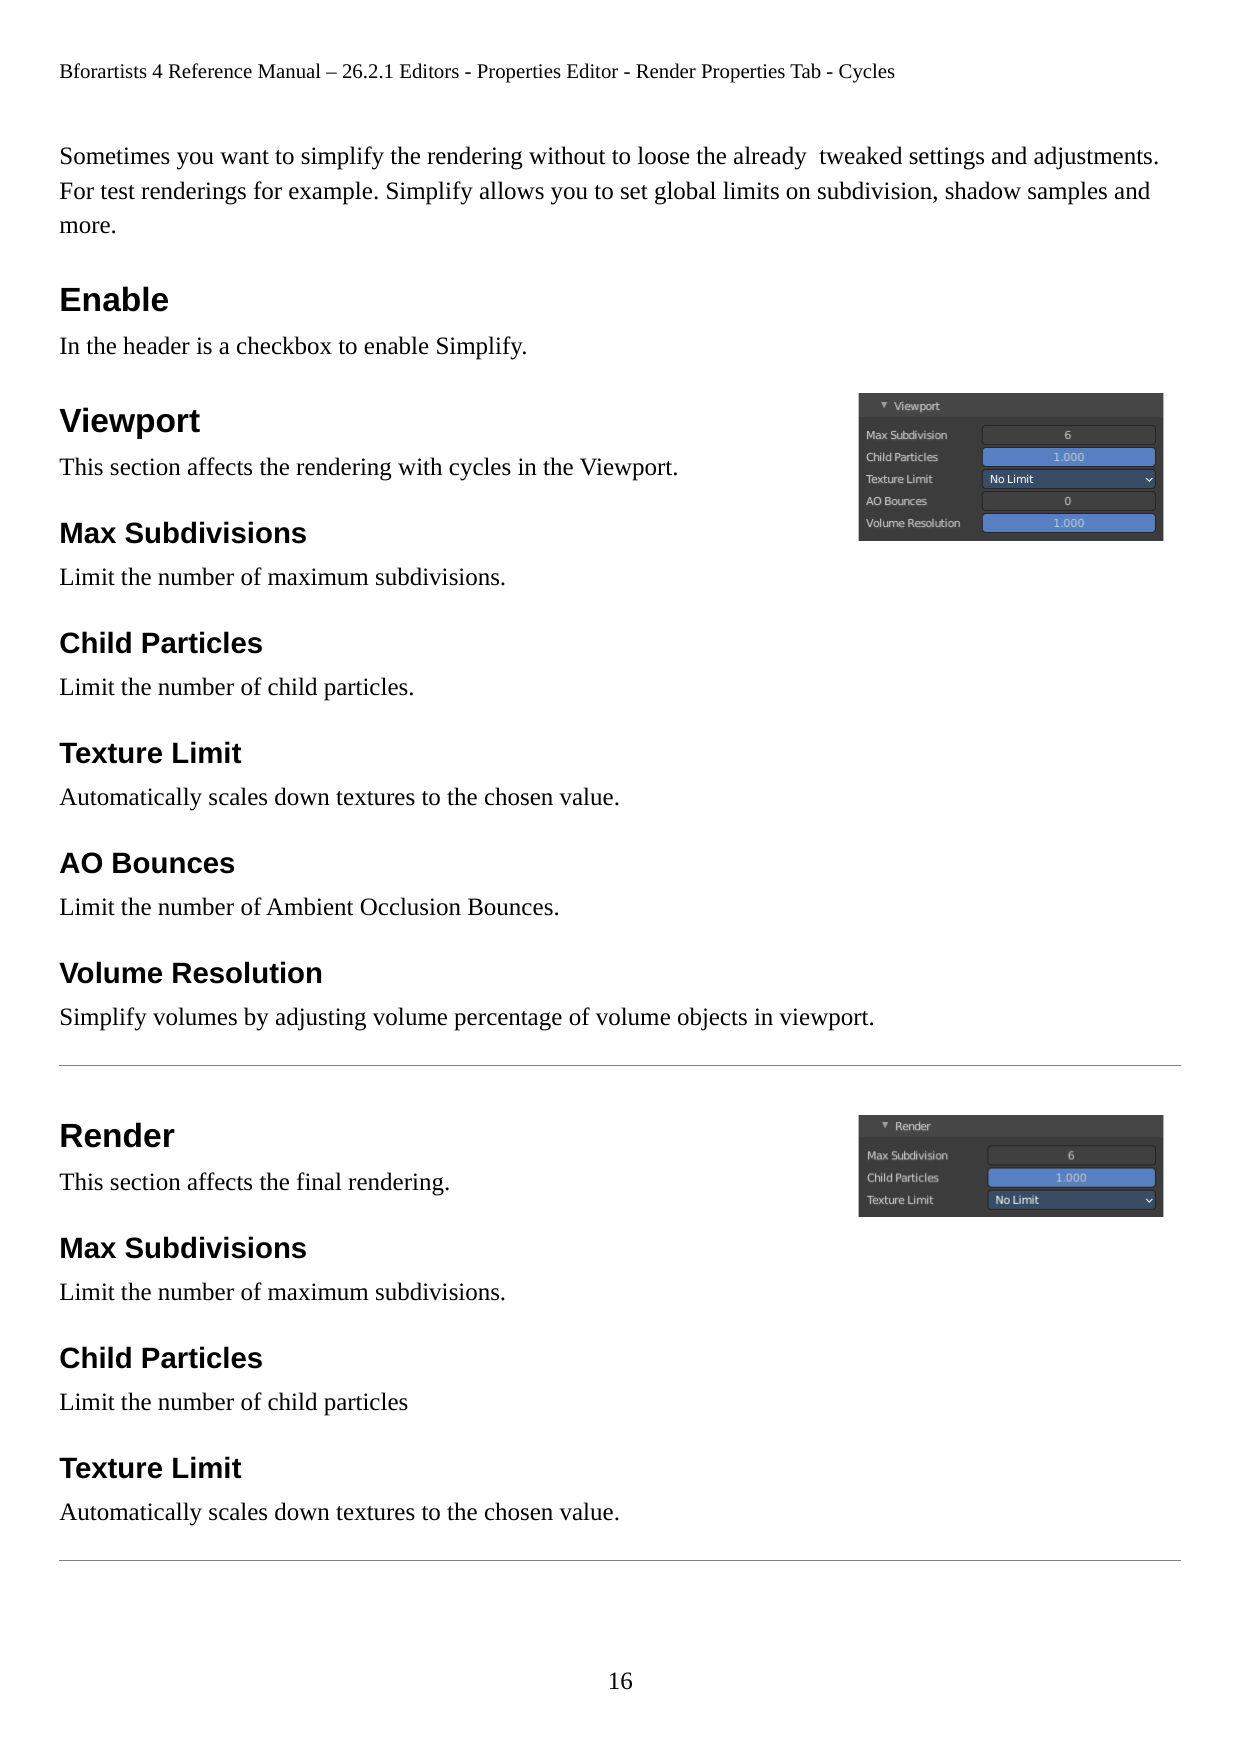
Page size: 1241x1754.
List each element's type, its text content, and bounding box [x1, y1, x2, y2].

subtitle Child Particles [59, 1341, 1181, 1374]
subtitle AO Bounces [59, 846, 1181, 879]
text Limit the number of maximum subdivisions. [59, 1277, 1181, 1306]
text In the header is a checkbox to enable Simplify. [59, 331, 1181, 360]
subtitle Max Subdivisions [59, 1231, 1181, 1264]
subtitle Volume Resolution [59, 956, 1181, 989]
picture [858, 1115, 1164, 1217]
subtitle Texture Limit [59, 1451, 1181, 1484]
text Simplify volumes by adjusting volume percentage of volume objects in viewport. [59, 1002, 1181, 1031]
text Limit the number of Ambient Occlusion Bounces. [59, 892, 1181, 921]
text Automatically scales down textures to the chosen value. [59, 1497, 1181, 1526]
subtitle [1164, 401, 1181, 440]
text This section affects the rendering with cycles in the Viewport. [59, 452, 858, 481]
subtitle Enable [59, 280, 1181, 319]
subtitle Child Particles [59, 626, 1181, 660]
text Sometimes you want to simplify the rendering without to loose the already tweaked settings and adjustments. For test renderings for example. Simplify allows you to set global limits on subdivision, shadow samples and more. [59, 141, 1181, 239]
text Limit the number of maximum subdivisions. [59, 562, 1181, 591]
text Limit the number of child particles [59, 1387, 1181, 1416]
subtitle Max Subdivisions [59, 516, 1181, 550]
text Automatically scales down textures to the chosen value. [59, 782, 1181, 811]
subtitle Texture Limit [59, 736, 1181, 769]
subtitle Render [59, 1116, 858, 1154]
picture [858, 393, 1164, 541]
text This section affects the final rendering. [59, 1167, 858, 1196]
text Limit the number of child particles. [59, 672, 1181, 701]
subtitle [1164, 1116, 1181, 1154]
subtitle Viewport [59, 401, 858, 440]
